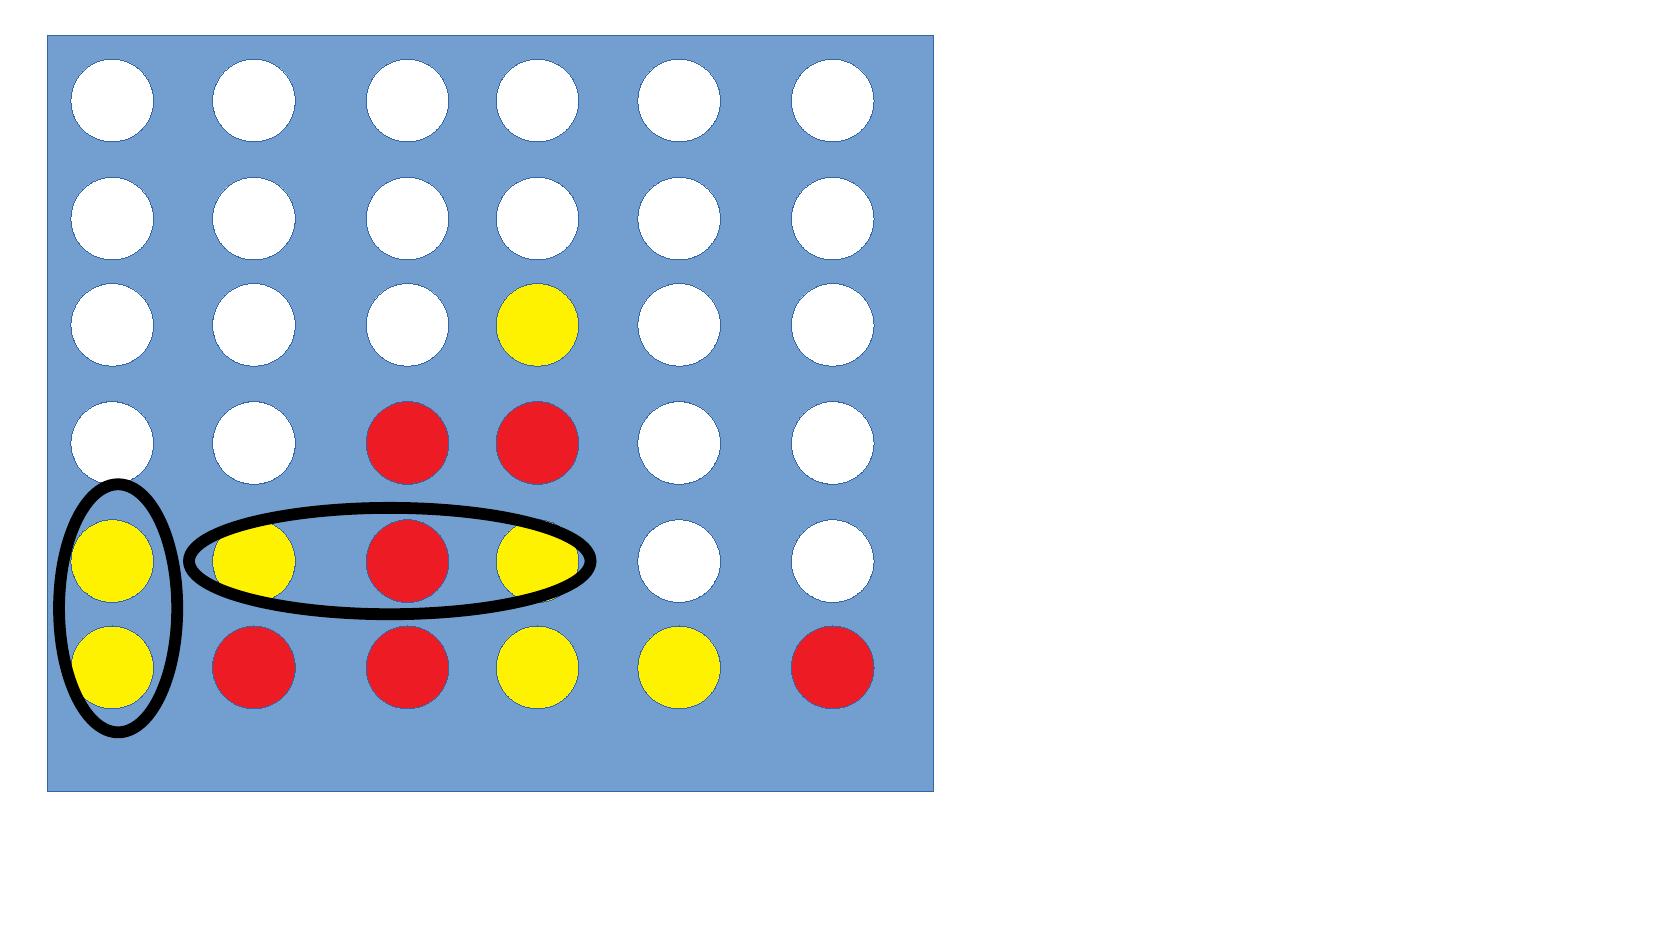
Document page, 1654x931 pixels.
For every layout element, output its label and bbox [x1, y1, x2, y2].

text_box [47, 35, 933, 791]
